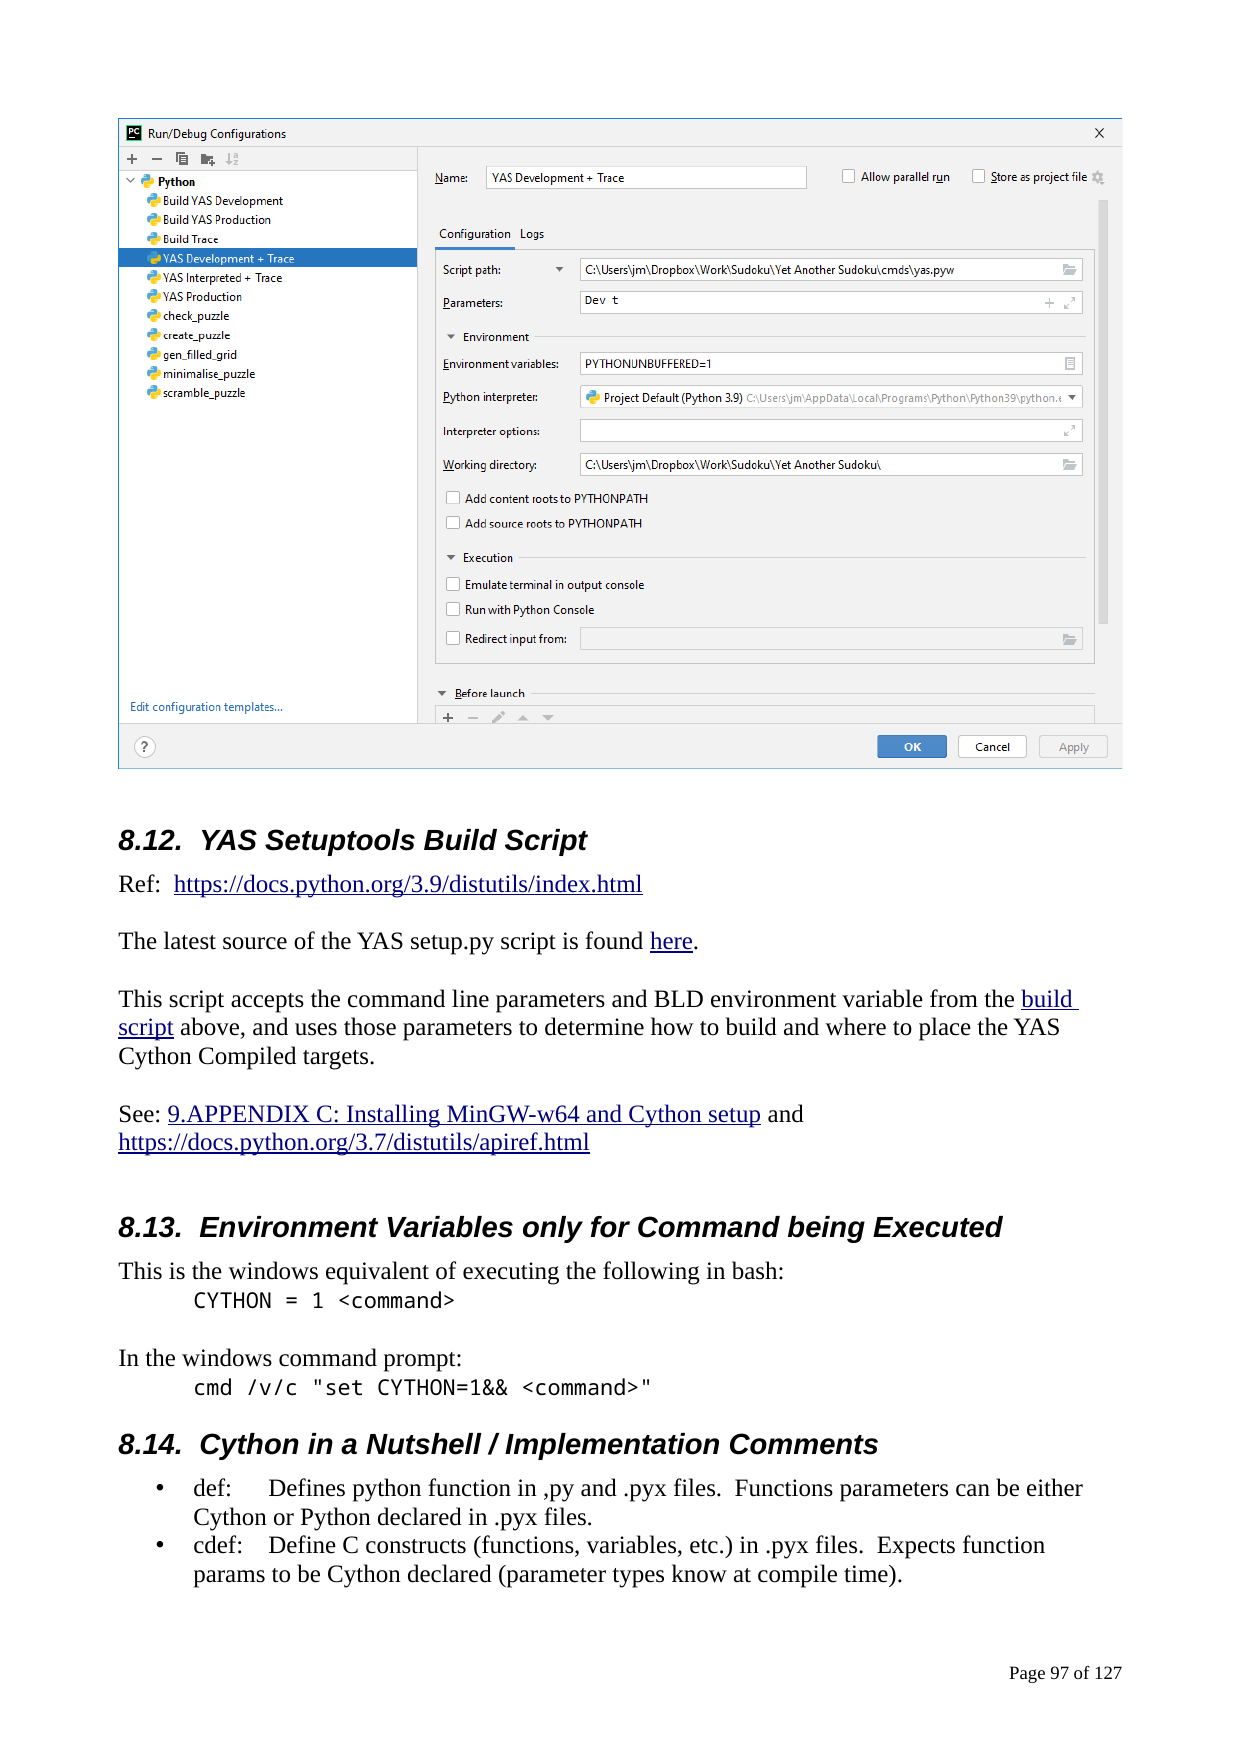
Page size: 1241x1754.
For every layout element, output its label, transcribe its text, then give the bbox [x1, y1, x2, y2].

text CYTHON = 1 <command> [193, 1285, 1122, 1314]
text In the windows command prompt: [118, 1343, 1122, 1372]
list def: Defines python function in ,py and .pyx files. Functions parameters can be either Cython or Python declared in .pyx files. [156, 1473, 1122, 1530]
list cdef: Define C constructs (functions, variables, etc.) in .pyx files. Expects function params to be Cython declared (parameter types know at compile time). [156, 1530, 1122, 1588]
text This script accepts the command line parameters and BLD environment variable from the build script above, and uses those parameters to determine how to build and where to place the YAS Cython Compiled targets. [118, 984, 1122, 1070]
text This is the windows equivalent of executing the following in bash: [118, 1256, 1122, 1285]
subtitle Environment Variables only for Command being Executed [118, 1210, 1122, 1243]
subtitle YAS Setuptools Build Script [118, 823, 1122, 856]
text cmd /v/c "set CYTHON=1&& <command>" [193, 1372, 1122, 1402]
picture [118, 118, 1123, 769]
text Ref: https://docs.python.org/3.9/distutils/index.html [118, 869, 1122, 897]
text See: 9.APPENDIX C: Installing MinGW-w64 and Cython setup and https://docs.python.org/3.7/distutils/apiref.html [118, 1099, 1122, 1156]
text The latest source of the YAS setup.py script is found here. [118, 926, 1122, 955]
subtitle Cython in a Nutshell / Implementation Comments [118, 1427, 1122, 1460]
